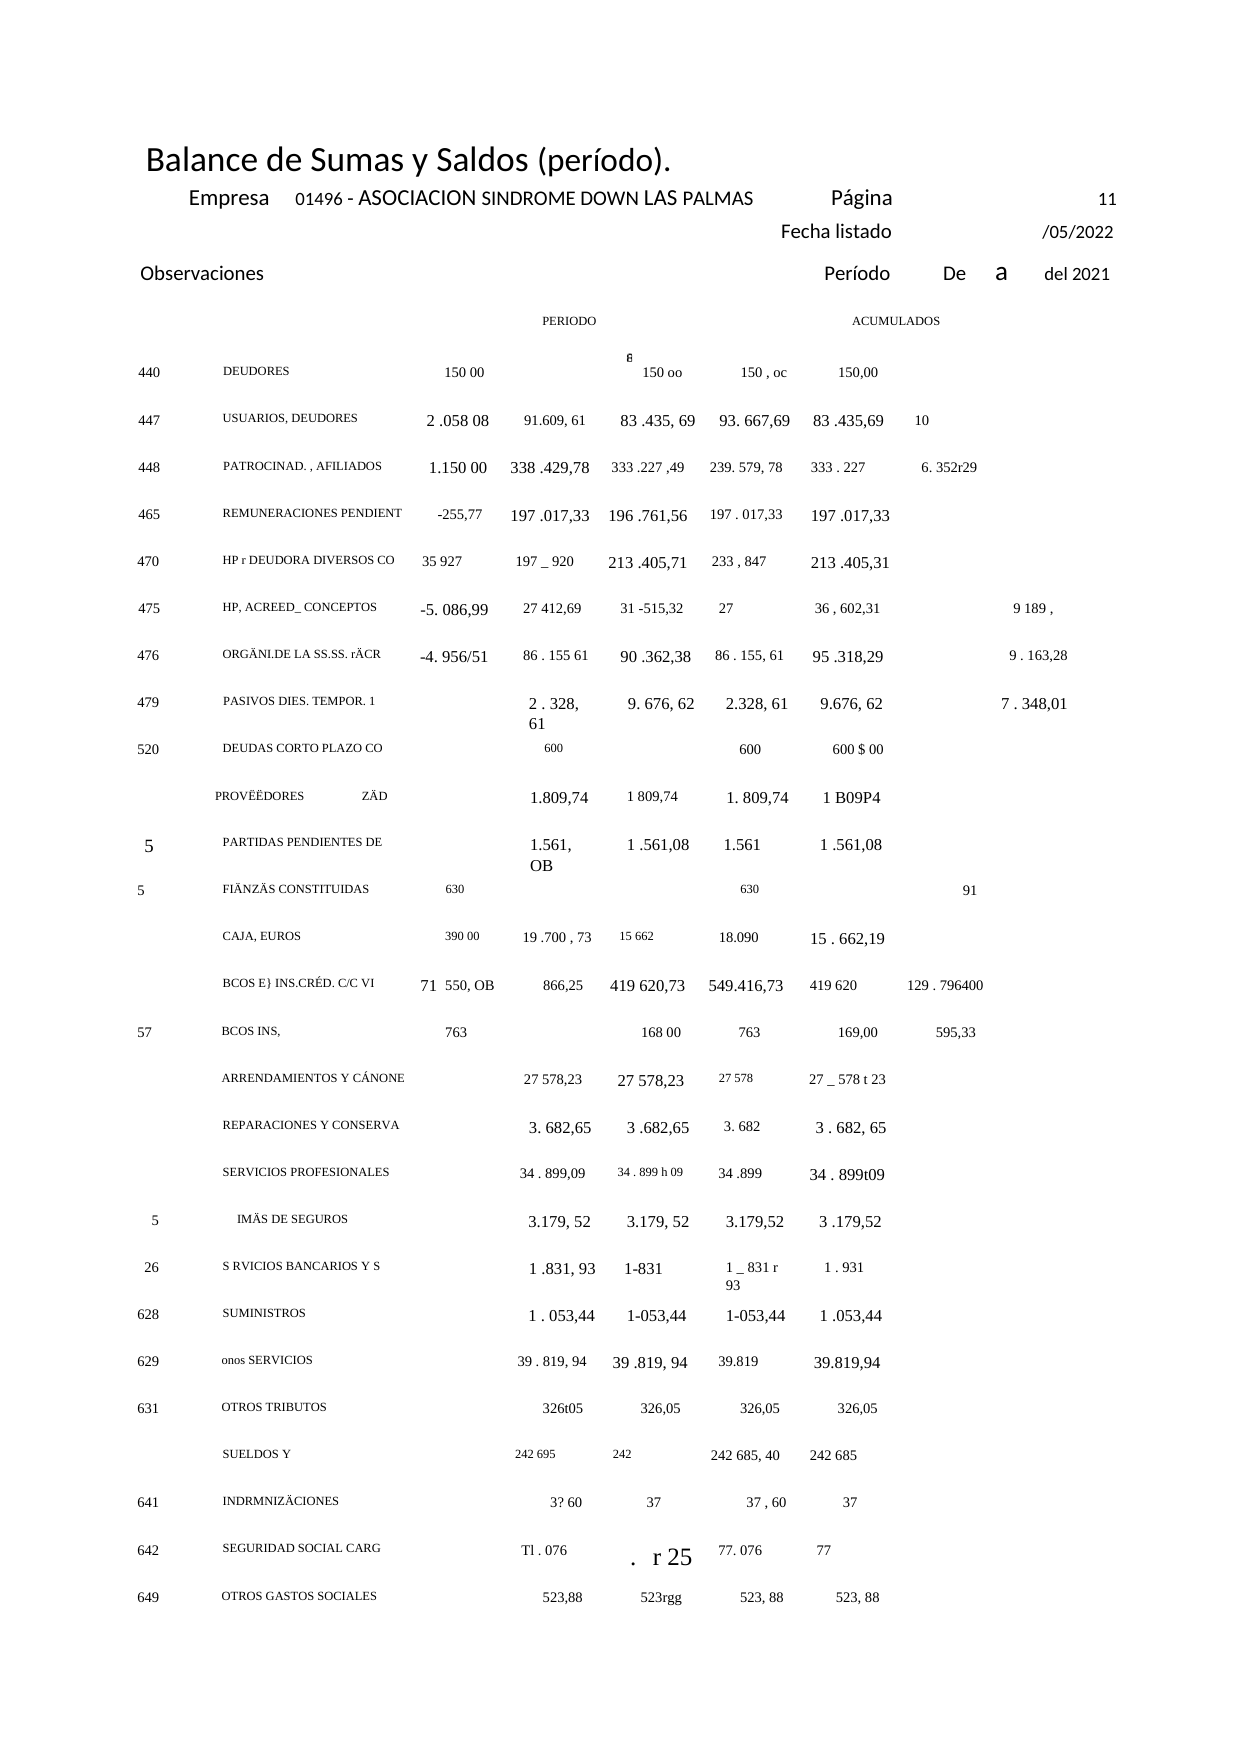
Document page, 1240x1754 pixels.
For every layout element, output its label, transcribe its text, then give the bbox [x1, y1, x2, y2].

table_cell [445, 1212, 499, 1259]
table_cell [905, 1494, 997, 1541]
table_cell SERVICIOS PROFESIONALES [206, 1165, 408, 1212]
table_cell 77 [795, 1541, 905, 1588]
table_cell 1.561, OB [499, 835, 597, 882]
table_cell 168 00 [597, 1023, 695, 1070]
table_cell 197 _ 920 [499, 553, 597, 599]
table_cell 34 . 899t09 [795, 1165, 905, 1212]
table_cell [408, 1165, 445, 1212]
table_cell 35 927 [408, 553, 499, 599]
table_cell [445, 1070, 499, 1117]
table_cell 150,00 [795, 364, 905, 411]
table_cell 3.179,52 [695, 1212, 794, 1259]
table_cell REMUNERACIONES PENDIENT [206, 505, 408, 552]
table_cell 600 [499, 741, 597, 788]
table_cell HP r DEUDORA DIVERSOS CO [206, 553, 408, 599]
table_cell 520 [136, 741, 206, 788]
table_cell [905, 788, 997, 835]
table_cell [445, 1541, 499, 1588]
table_cell 465 [136, 505, 206, 552]
table_cell 91.609, 61 [499, 411, 597, 458]
table_cell 27 578,23 [597, 1070, 695, 1117]
table_cell 37 [795, 1494, 905, 1541]
table_cell [408, 882, 445, 929]
table_cell [136, 1165, 206, 1212]
table_cell [408, 1070, 445, 1117]
table_cell [998, 929, 1068, 976]
table_cell [905, 1259, 997, 1306]
table_cell [905, 1588, 997, 1635]
table_cell 242 695 [499, 1447, 597, 1494]
table_cell PATROCINAD. , AFILIADOS [206, 458, 408, 505]
table_cell 86 . 155, 61 [695, 647, 794, 694]
table_cell 338 .429,78 [499, 458, 597, 505]
table_cell 34 . 899,09 [499, 1165, 597, 1212]
table_cell DEUDAS CORTO PLAZO CO [206, 741, 408, 788]
table_cell [408, 929, 445, 976]
table_cell [998, 882, 1068, 929]
table_cell 523, 88 [695, 1588, 794, 1635]
table_cell [206, 331, 408, 364]
table_cell 150 00 [408, 364, 499, 411]
table_cell 479 [136, 694, 206, 741]
table_cell 1 B09P4 [795, 788, 905, 835]
table_cell [136, 1118, 206, 1164]
table_cell 34 .899 [695, 1165, 794, 1212]
table_cell HP, ACREED_ CONCEPTOS [206, 600, 408, 647]
table_cell 150 , oc [695, 364, 794, 411]
table_cell S RVICIOS BANCARIOS Y S [206, 1259, 408, 1306]
table_cell [445, 1118, 499, 1164]
table_cell [905, 331, 997, 364]
table_cell [499, 882, 597, 929]
table_cell [998, 1212, 1068, 1259]
table_cell 5 [136, 1212, 206, 1259]
table_cell 1 . 053,44 [499, 1306, 597, 1353]
table_cell 95 .318,29 [795, 647, 905, 694]
table_cell [905, 1070, 997, 1117]
table_cell [905, 1400, 997, 1447]
table_cell 18.090 [695, 929, 794, 976]
table_cell FIÄNZÄS CONSTITUIDAS [206, 882, 408, 929]
table_cell 34 . 899 h 09 [597, 1165, 695, 1212]
table_cell 91 [905, 882, 997, 929]
table_cell 1 809,74 [597, 788, 695, 835]
table_cell [998, 1447, 1068, 1494]
table_cell [408, 1306, 445, 1353]
table_cell [905, 647, 997, 694]
table_cell 2 . 328, 61 [499, 694, 597, 741]
table_cell 549.416,73 [695, 976, 794, 1023]
table_cell USUARIOS, DEUDORES [206, 411, 408, 458]
table_cell 763 [695, 1023, 794, 1070]
table_cell [445, 1353, 499, 1400]
table_cell 5 [136, 835, 206, 882]
table_cell REPARACIONES Y CONSERVA [206, 1118, 408, 1164]
table_cell 3. 682,65 [499, 1118, 597, 1164]
table_cell 3.179, 52 [499, 1212, 597, 1259]
table_cell [998, 741, 1068, 788]
table_cell 150 oo [597, 364, 695, 411]
table_cell 5 [136, 882, 206, 929]
table_cell 197 .017,33 [795, 505, 905, 552]
table_cell 333 . 227 [795, 458, 905, 505]
table_cell [905, 694, 997, 741]
table_cell [136, 929, 206, 976]
table_cell onos SERVICIOS [206, 1353, 408, 1400]
table_cell 6. 352r29 [905, 458, 997, 505]
table_cell SUMINISTROS [206, 1306, 408, 1353]
table_cell 39.819 [695, 1353, 794, 1400]
table_cell 169,00 [795, 1023, 905, 1070]
table_cell PARTIDAS PENDIENTES DE [206, 835, 408, 882]
table_cell [998, 835, 1068, 882]
table_cell OTROS TRIBUTOS [206, 1400, 408, 1447]
table_cell CAJA, EUROS [206, 929, 408, 976]
table_cell [408, 1353, 445, 1400]
table_cell 523,88 [499, 1588, 597, 1635]
table_cell 27 [695, 600, 794, 647]
table_cell 57 [136, 1023, 206, 1070]
table_cell [445, 1259, 499, 1306]
table_cell 2 .058 08 [408, 411, 499, 458]
table_cell 93. 667,69 [695, 411, 794, 458]
table_cell [905, 600, 997, 647]
table_cell 9.676, 62 [795, 694, 905, 741]
table_cell [905, 1118, 997, 1164]
table_cell [998, 1023, 1068, 1070]
table_cell [408, 835, 445, 882]
table_cell [905, 505, 997, 552]
table_cell 242 685 [795, 1447, 905, 1494]
table_cell [998, 1588, 1068, 1635]
table_cell 333 .227 ,49 [597, 458, 695, 505]
table_cell IMÄS DE SEGUROS [206, 1212, 408, 1259]
table_cell 630 [695, 882, 794, 929]
table_cell 523, 88 [795, 1588, 905, 1635]
table_cell 37 [597, 1494, 695, 1541]
table_cell 631 [136, 1400, 206, 1447]
table_cell 39 . 819, 94 [499, 1353, 597, 1400]
table_cell 866,25 [499, 976, 597, 1023]
table_cell [499, 331, 597, 364]
table_cell 3.179, 52 [597, 1212, 695, 1259]
table_cell [998, 364, 1068, 411]
table_cell ARRENDAMIENTOS Y CÁNONE [206, 1070, 408, 1117]
table_cell PASIVOS DIES. TEMPOR. 1 [206, 694, 408, 741]
table_cell 600 [695, 741, 794, 788]
table_cell [136, 788, 206, 835]
table_cell [499, 364, 597, 411]
table_cell 440 [136, 364, 206, 411]
table_cell 1 .561,08 [597, 835, 695, 882]
table_cell 1 .831, 93 [499, 1259, 597, 1306]
table_cell 197 . 017,33 [695, 505, 794, 552]
table_cell 27 578 [695, 1070, 794, 1117]
table_cell 390 00 [445, 929, 499, 976]
table_cell [408, 1541, 445, 1588]
table_cell [597, 741, 695, 788]
table_cell 90 .362,38 [597, 647, 695, 694]
table_cell [499, 1023, 597, 1070]
table_cell ORGÄNI.DE LA SS.SS. rÄCR [206, 647, 408, 694]
table_cell [905, 835, 997, 882]
table_cell 630 [445, 882, 499, 929]
table_cell [795, 331, 905, 364]
table_cell 3. 682 [695, 1118, 794, 1164]
table_cell [998, 1070, 1068, 1117]
table_cell 649 [136, 1588, 206, 1635]
table_cell [408, 694, 445, 741]
table_cell [998, 1353, 1068, 1400]
table_cell [445, 1588, 499, 1635]
table_cell 326,05 [795, 1400, 905, 1447]
table_cell 475 [136, 600, 206, 647]
table_cell 233 , 847 [695, 553, 794, 599]
table_cell 629 [136, 1353, 206, 1400]
table_cell [445, 1447, 499, 1494]
table_cell [905, 364, 997, 411]
table_cell 3? 60 [499, 1494, 597, 1541]
table_cell [445, 1494, 499, 1541]
table_cell [408, 1023, 445, 1070]
table_cell 628 [136, 1306, 206, 1353]
table_cell 447 [136, 411, 206, 458]
table_cell 326,05 [597, 1400, 695, 1447]
table_cell [136, 331, 206, 364]
table_cell 1 . 931 [795, 1259, 905, 1306]
table_cell SEGURIDAD SOCIAL CARG [206, 1541, 408, 1588]
table_cell [408, 1588, 445, 1635]
table_cell [905, 1306, 997, 1353]
table_cell OTROS GASTOS SOCIALES [206, 1588, 408, 1635]
table_cell 1.809,74 [499, 788, 597, 835]
table_cell 9. 676, 62 [597, 694, 695, 741]
table_cell [445, 741, 499, 788]
table_cell PROVËËDORES ZÄD [206, 788, 408, 835]
table_cell 7 . 348,01 [998, 694, 1068, 741]
table_cell [445, 694, 499, 741]
table_cell 9 189 , [998, 600, 1068, 647]
table_cell [998, 1306, 1068, 1353]
table_cell 326t05 [499, 1400, 597, 1447]
table_cell [408, 788, 445, 835]
table_cell [408, 1447, 445, 1494]
table_cell 1-053,44 [597, 1306, 695, 1353]
table_cell 83 .435, 69 [597, 411, 695, 458]
table_cell 1.150 00 [408, 458, 499, 505]
table_cell 71 [408, 976, 445, 1023]
table_cell [408, 1118, 445, 1164]
table_cell [905, 1353, 997, 1400]
table_cell [408, 741, 445, 788]
table_cell [408, 1400, 445, 1447]
table_cell [695, 331, 794, 364]
table_cell 419 620 [795, 976, 905, 1023]
table_cell . r 25 [597, 1541, 695, 1588]
table_cell Tl . 076 [499, 1541, 597, 1588]
table_cell 3 . 682, 65 [795, 1118, 905, 1164]
table_cell DEUDORES [206, 364, 408, 411]
table_cell BCOS INS, [206, 1023, 408, 1070]
table_cell 326,05 [695, 1400, 794, 1447]
table_cell 39.819,94 [795, 1353, 905, 1400]
table_cell 1 .561,08 [795, 835, 905, 882]
table_cell 27 578,23 [499, 1070, 597, 1117]
table_cell [408, 1494, 445, 1541]
table_cell [998, 788, 1068, 835]
table_cell [905, 929, 997, 976]
table_cell 3 .682,65 [597, 1118, 695, 1164]
table_cell [445, 1400, 499, 1447]
table_cell 37 , 60 [695, 1494, 794, 1541]
table_cell 77. 076 [695, 1541, 794, 1588]
table_cell -255,77 [408, 505, 499, 552]
table_cell 1-831 [597, 1259, 695, 1306]
table_cell 523rgg [597, 1588, 695, 1635]
table_cell [408, 1212, 445, 1259]
table_cell 595,33 [905, 1023, 997, 1070]
table_cell 1 _ 831 r 93 [695, 1259, 794, 1306]
table_cell [597, 331, 695, 364]
table_cell [795, 882, 905, 929]
table_cell 763 [445, 1023, 499, 1070]
table_cell -4. 956/51 [408, 647, 499, 694]
table_cell 15 . 662,19 [795, 929, 905, 976]
table_cell 129 . 796400 [905, 976, 997, 1023]
table_cell 26 [136, 1259, 206, 1306]
table_cell [998, 458, 1068, 505]
table_cell 197 .017,33 [499, 505, 597, 552]
table_cell 242 [597, 1447, 695, 1494]
table_cell [998, 553, 1068, 599]
table_cell 10 [905, 411, 997, 458]
table_cell 476 [136, 647, 206, 694]
table_cell [998, 411, 1068, 458]
table_cell [905, 741, 997, 788]
table_cell 642 [136, 1541, 206, 1588]
table_cell [998, 1494, 1068, 1541]
table_cell [408, 1259, 445, 1306]
table_cell 448 [136, 458, 206, 505]
table_cell 27 412,69 [499, 600, 597, 647]
table_cell 1 .053,44 [795, 1306, 905, 1353]
table_cell [408, 331, 499, 364]
table_cell [998, 1259, 1068, 1306]
table_cell [445, 835, 499, 882]
table_cell [445, 1306, 499, 1353]
table_cell [998, 331, 1068, 364]
table_cell 2.328, 61 [695, 694, 794, 741]
table_cell [136, 1070, 206, 1117]
table_cell [905, 1541, 997, 1588]
table_cell 242 685, 40 [695, 1447, 794, 1494]
table_cell [136, 976, 206, 1023]
table_cell [136, 1447, 206, 1494]
table_cell [998, 1541, 1068, 1588]
table_cell 239. 579, 78 [695, 458, 794, 505]
table_cell 1-053,44 [695, 1306, 794, 1353]
table_cell SUELDOS Y [206, 1447, 408, 1494]
table_cell 31 -515,32 [597, 600, 695, 647]
table_cell [905, 1212, 997, 1259]
table_cell 213 .405,71 [597, 553, 695, 599]
table_cell 550, OB [445, 976, 499, 1023]
table_cell 3 .179,52 [795, 1212, 905, 1259]
table_cell 213 .405,31 [795, 553, 905, 599]
table_cell 39 .819, 94 [597, 1353, 695, 1400]
table_cell INDRMNIZÄCIONES [206, 1494, 408, 1541]
table_cell 9 . 163,28 [998, 647, 1068, 694]
table_cell 196 .761,56 [597, 505, 695, 552]
table_cell 1. 809,74 [695, 788, 794, 835]
table_cell 1.561 [695, 835, 794, 882]
table_cell 641 [136, 1494, 206, 1541]
table_cell [445, 1165, 499, 1212]
table_cell 27 _ 578 t 23 [795, 1070, 905, 1117]
table_cell 15 662 [597, 929, 695, 976]
table_cell [905, 1165, 997, 1212]
table_cell -5. 086,99 [408, 600, 499, 647]
table_cell [905, 553, 997, 599]
table_cell BCOS E} INS.CRÉD. C/C VI [206, 976, 408, 1023]
table_cell 600 $ 00 [795, 741, 905, 788]
table_cell [998, 976, 1068, 1023]
table_cell [998, 1118, 1068, 1164]
table_cell 470 [136, 553, 206, 599]
table_cell [998, 505, 1068, 552]
table_cell [998, 1400, 1068, 1447]
table_cell 83 .435,69 [795, 411, 905, 458]
table_cell 19 .700 , 73 [499, 929, 597, 976]
table_cell 36 , 602,31 [795, 600, 905, 647]
table_cell 419 620,73 [597, 976, 695, 1023]
table_cell [905, 1447, 997, 1494]
table_cell [597, 882, 695, 929]
table_cell 86 . 155 61 [499, 647, 597, 694]
table_cell [998, 1165, 1068, 1212]
table_cell [445, 788, 499, 835]
